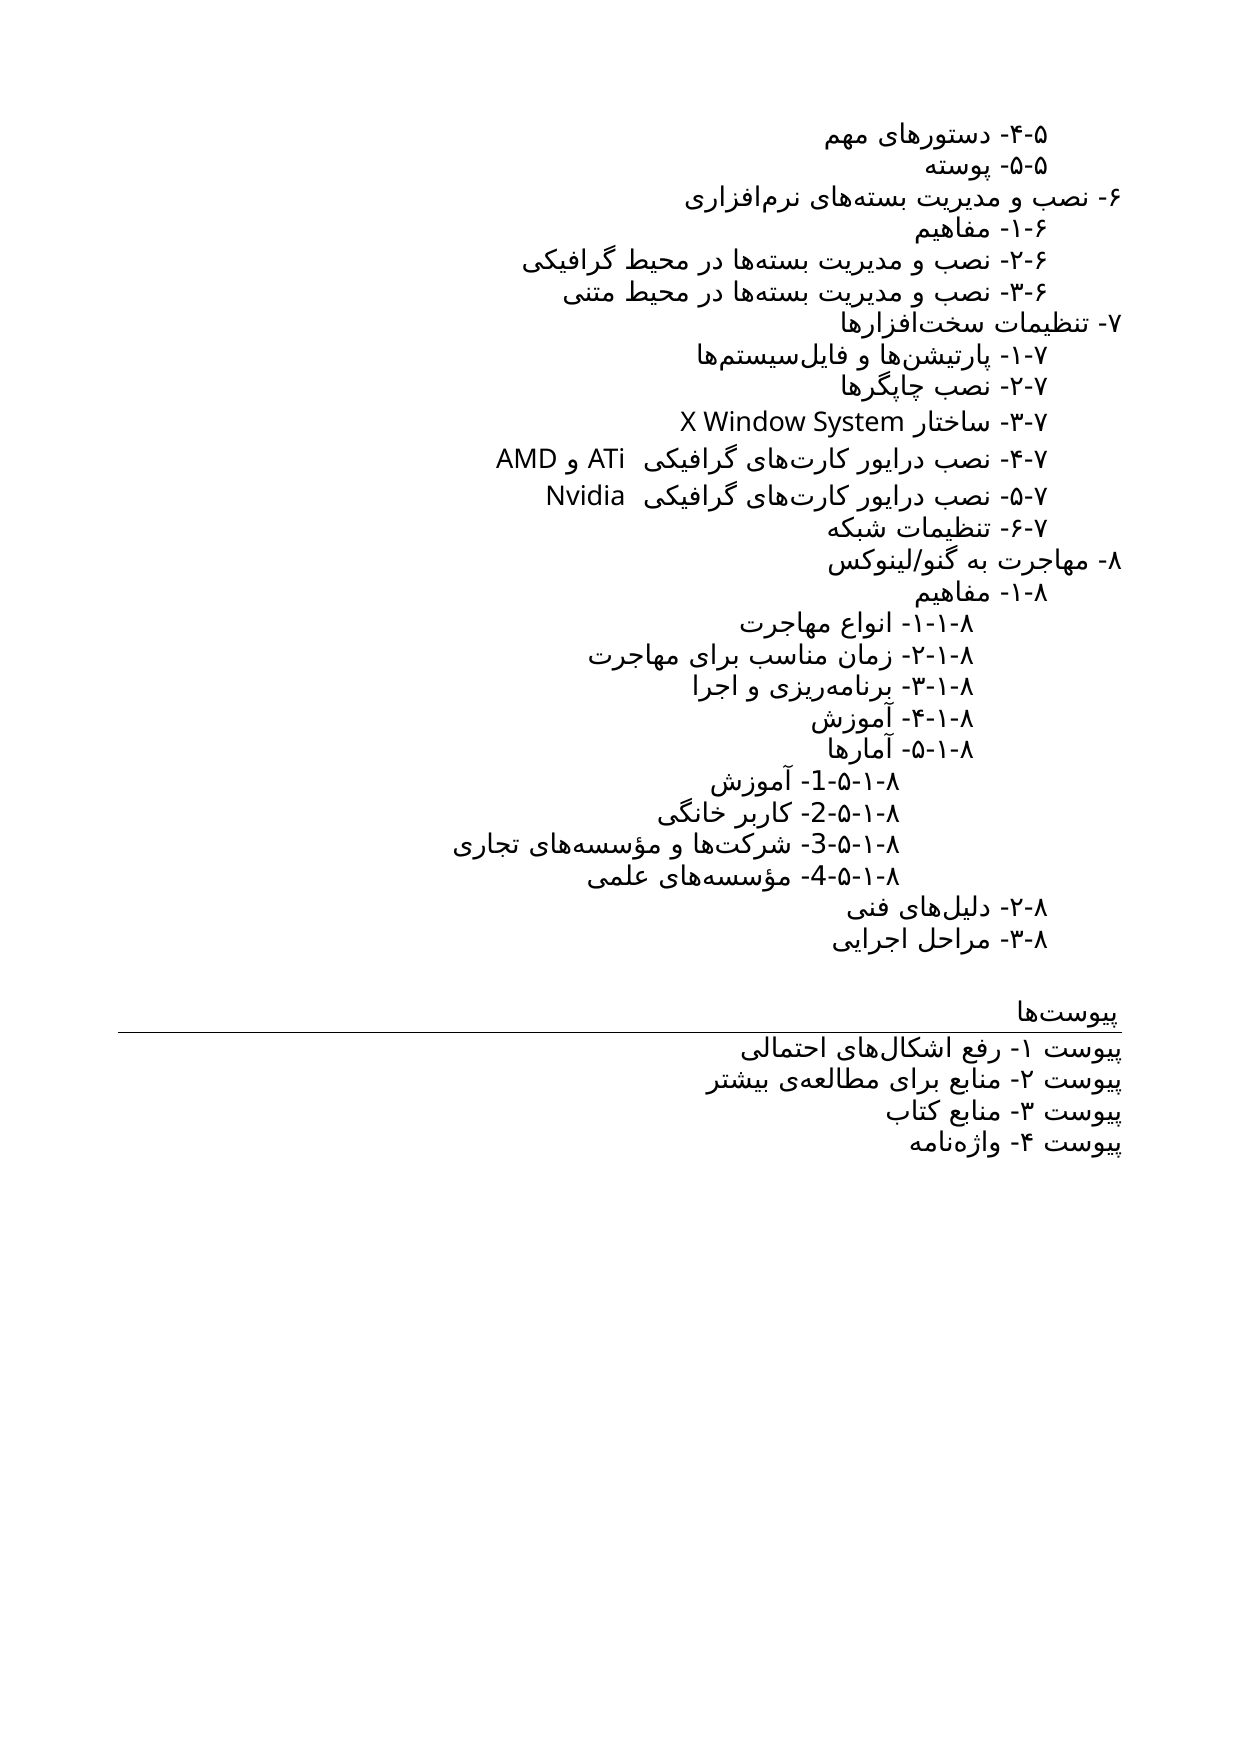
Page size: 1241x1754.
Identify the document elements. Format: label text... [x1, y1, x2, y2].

text ۶- نصب و مدیریت بسته‌های نرم‌افزاری [118, 181, 1122, 213]
text ۶-۷- تنظیمات شبکه [118, 513, 1122, 544]
text ۳-۷- ساختار X Window System [118, 402, 1122, 439]
text ۴-۱-۸- آموزش [118, 702, 1122, 734]
text ۴-۷- نصب درایور کارت‌های گرافیکی ATi و AMD [118, 439, 1122, 476]
text ۷- تنظیمات سخت‌افزارها [118, 307, 1122, 339]
text ۲-۶- نصب و مدیریت بسته‌ها در محیط گرافیکی [118, 244, 1122, 276]
text پیوست ۳- منابع کتاب [118, 1095, 1122, 1127]
text 3-۵-۱-۸- شرکت‌ها و مؤسسه‌های تجاری [118, 828, 1122, 860]
text 1-۵-۱-۸- آموزش [118, 765, 1122, 797]
text ۲-۸- دلیل‌های فنی [118, 892, 1122, 923]
text ۵-۷- نصب درایور کارت‌های گرافیکی Nvidia [118, 476, 1122, 513]
text ۵-۵- پوسته [118, 150, 1122, 181]
text پیوست‌ها [118, 992, 1122, 1032]
text ۲-۷- نصب چاپگرها [118, 371, 1122, 402]
text ۱-۷- پارتیشن‌ها و فایل‌سیستم‌ها [118, 339, 1122, 371]
text ۱-۸- مفاهیم [118, 576, 1122, 607]
text ۳-۱-۸- برنامه‌ریزی و اجرا [118, 671, 1122, 702]
text ۲-۱-۸- زمان مناسب برای مهاجرت [118, 639, 1122, 671]
text ۱-۱-۸- انواع مهاجرت [118, 607, 1122, 639]
text پیوست ۴- واژه‌نامه [118, 1127, 1122, 1158]
text ۱-۶- مفاهیم [118, 213, 1122, 244]
text ۳-۸- مراحل اجرایی [118, 923, 1122, 955]
text ۴-۵- دستورهای مهم [118, 118, 1122, 150]
text ۸- مهاجرت به گنو/لینوکس [118, 544, 1122, 576]
text پیوست ۲- منابع برای مطالعه‌ی بیشتر [118, 1063, 1122, 1095]
text ۵-۱-۸- آمارها [118, 734, 1122, 765]
text 2-۵-۱-۸- کاربر خانگی [118, 797, 1122, 828]
text 4-۵-۱-۸- مؤسسه‌های علمی [118, 860, 1122, 892]
text پیوست ۱- رفع اشکال‌های احتمالی [118, 1033, 1122, 1063]
text ۳-۶- نصب و مدیریت بسته‌ها در محیط متنی [118, 276, 1122, 307]
